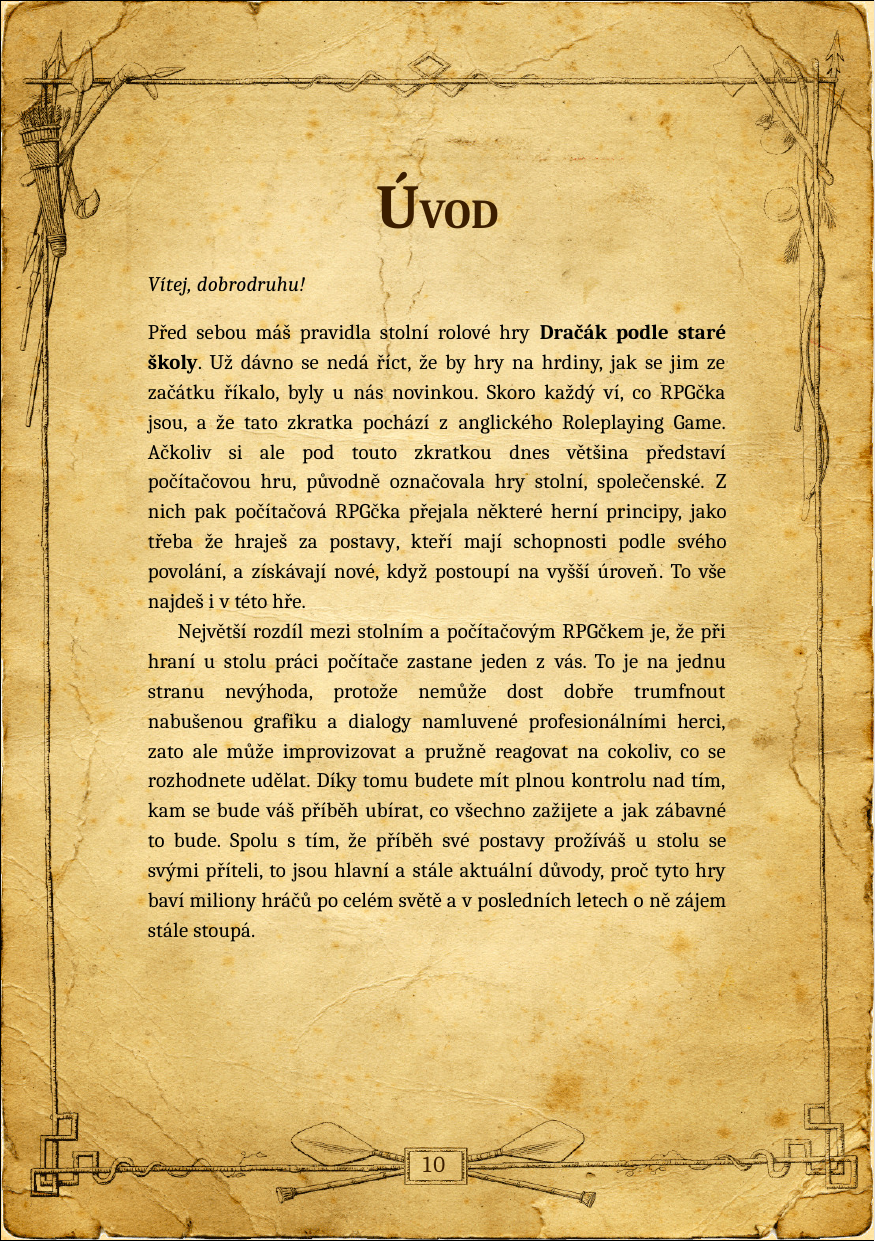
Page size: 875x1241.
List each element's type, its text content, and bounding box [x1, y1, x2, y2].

picture [1, 1, 874, 1240]
text Před sebou máš pravidla stolní rolové hry Dračák podle staré školy. Už dávno se nedá říct, že by hry na hrdiny, jak se jim ze začátku říkalo, byly u⁠ nás novinkou. Skoro každý ví, co RPGčka jsou, a⁠ že tato zkratka pochází z⁠ anglického Roleplaying Game. Ačkoliv si ale pod touto zkratkou dnes většina představí počítačovou hru, původně označovala hry stolní, společenské. Z⁠ nich pak počítačová RPGčka přejala některé herní principy, jako třeba že hraješ za postavy, kteří mají schopnosti podle svého povolání, a⁠ získávají nové, když postoupí na vyšší úroveň. To vše najdeš i⁠ v⁠ této hře. Největší rozdíl mezi stolním a⁠ počítačovým RPGčkem je, že při hraní u⁠ stolu práci počítače zastane jeden z⁠ vás. To je na jednu stranu nevýhoda, protože nemůže dost dobře trumfnout nabušenou grafiku a⁠ dialogy namluvené profesionálními herci, zato ale může improvizovat a⁠ pružně reagovat na cokoliv, co se rozhodnete udělat. Díky tomu budete mít plnou kontrolu nad tím, kam se bude váš příběh ubírat, co všechno zažijete a⁠ jak zábavné to bude. Spolu s⁠ tím, že příběh své postavy prožíváš u⁠ stolu se svými příteli, to jsou hlavní a⁠ stále aktuální důvody, proč tyto hry baví miliony hráčů po celém světě a⁠ v⁠ posledních letech o⁠ ně zájem stále stoupá. [148, 321, 726, 943]
text Vítej, dobrodruhu! [148, 273, 726, 297]
subtitle Úvod [148, 172, 726, 244]
